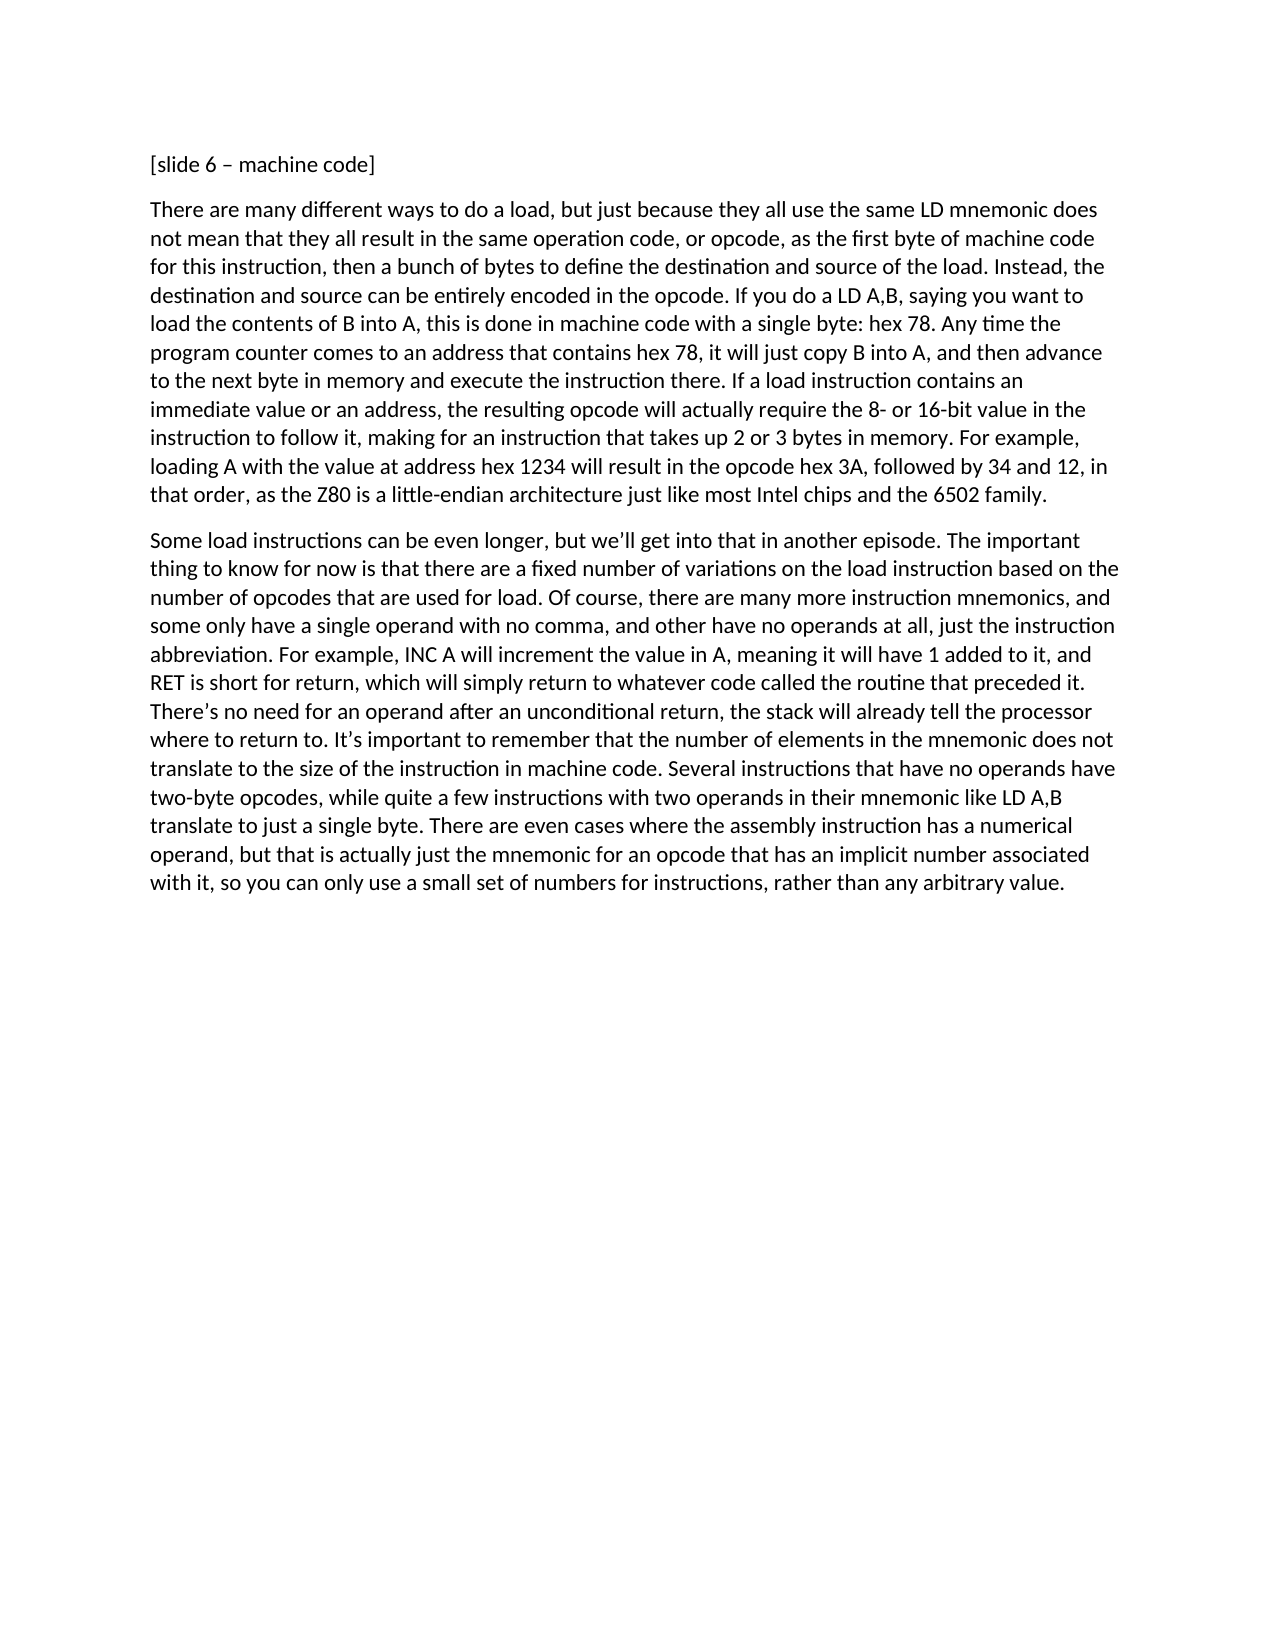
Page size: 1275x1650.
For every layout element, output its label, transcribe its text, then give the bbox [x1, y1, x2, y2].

text There are many different ways to do a load, but just because they all use the same LD mnemonic does not mean that they all result in the same operation code, or opcode, as the first byte of machine code for this instruction, then a bunch of bytes to define the destination and source of the load. Instead, the destination and source can be entirely encoded in the opcode. If you do a LD A,B, saying you want to load the contents of B into A, this is done in machine code with a single byte: hex 78. Any time the program counter comes to an address that contains hex 78, it will just copy B into A, and then advance to the next byte in memory and execute the instruction there. If a load instruction contains an immediate value or an address, the resulting opcode will actually require the 8- or 16-bit value in the instruction to follow it, making for an instruction that takes up 2 or 3 bytes in memory. For example, loading A with the value at address hex 1234 will result in the opcode hex 3A, followed by 34 and 12, in that order, as the Z80 is a little-endian architecture just like most Intel chips and the 6502 family. [150, 195, 1125, 509]
text [slide 6 – machine code] [150, 150, 1125, 178]
text Some load instructions can be even longer, but we’ll get into that in another episode. The important thing to know for now is that there are a fixed number of variations on the load instruction based on the number of opcodes that are used for load. Of course, there are many more instruction mnemonics, and some only have a single operand with no comma, and other have no operands at all, just the instruction abbreviation. For example, INC A will increment the value in A, meaning it will have 1 added to it, and RET is short for return, which will simply return to whatever code called the routine that preceded it. There’s no need for an operand after an unconditional return, the stack will already tell the processor where to return to. It’s important to remember that the number of elements in the mnemonic does not translate to the size of the instruction in machine code. Several instructions that have no operands have two-byte opcodes, while quite a few instructions with two operands in their mnemonic like LD A,B translate to just a single byte. There are even cases where the assembly instruction has a numerical operand, but that is actually just the mnemonic for an opcode that has an implicit number associated with it, so you can only use a small set of numbers for instructions, rather than any arbitrary value. [150, 526, 1125, 896]
